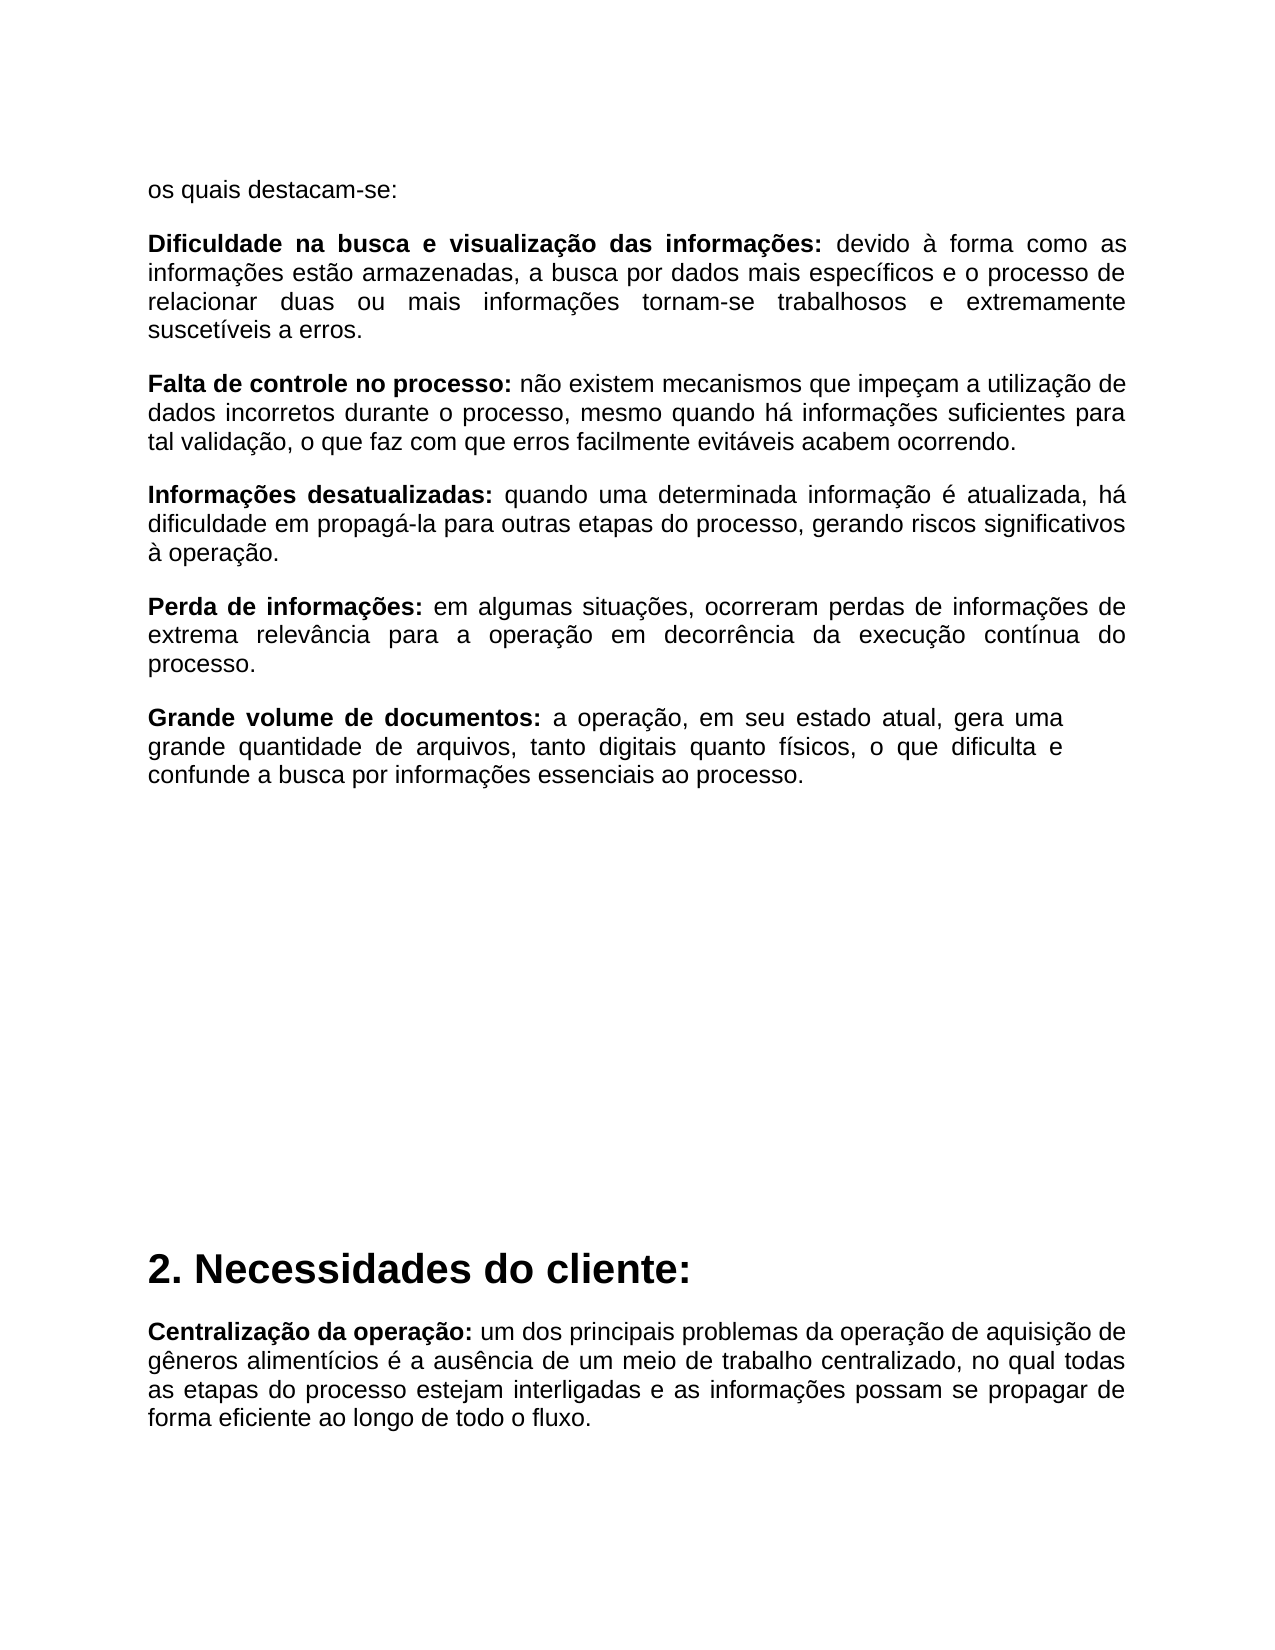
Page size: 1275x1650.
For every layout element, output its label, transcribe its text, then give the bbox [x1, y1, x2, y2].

text Perda de informações: em algumas situações, ocorreram perdas de informações de extrema relevância para a operação em decorrência da execução contínua do processo. [148, 592, 1127, 678]
text Centralização da operação: um dos principais problemas da operação de aquisição de gêneros alimentícios é a ausência de um meio de trabalho centralizado, no qual todas as etapas do processo estejam interligadas e as informações possam se propagar de forma eficiente ao longo de todo o fluxo. [148, 1317, 1127, 1432]
text Grande volume de documentos: a operação, em seu estado atual, gera uma grande quantidade de arquivos, tanto digitais quanto físicos, o que dificulta e confunde a busca por informações essenciais ao processo. [148, 703, 1065, 789]
text os quais destacam-se: [148, 175, 1127, 204]
text Informações desatualizadas: quando uma determinada informação é atualizada, há dificuldade em propagá-la para outras etapas do processo, gerando riscos significativos à operação. [148, 480, 1127, 567]
text Falta de controle no processo: não existem mecanismos que impeçam a utilização de dados incorretos durante o processo, mesmo quando há informações suficientes para tal validação, o que faz com que erros facilmente evitáveis acabem ocorrendo. [148, 369, 1127, 455]
text Dificuldade na busca e visualização das informações: devido à forma como as informações estão armazenadas, a busca por dados mais específicos e o processo de relacionar duas ou mais informações tornam-se trabalhosos e extremamente suscetíveis a erros. [148, 229, 1127, 344]
text 2. Necessidades do cliente: [148, 1244, 1127, 1292]
